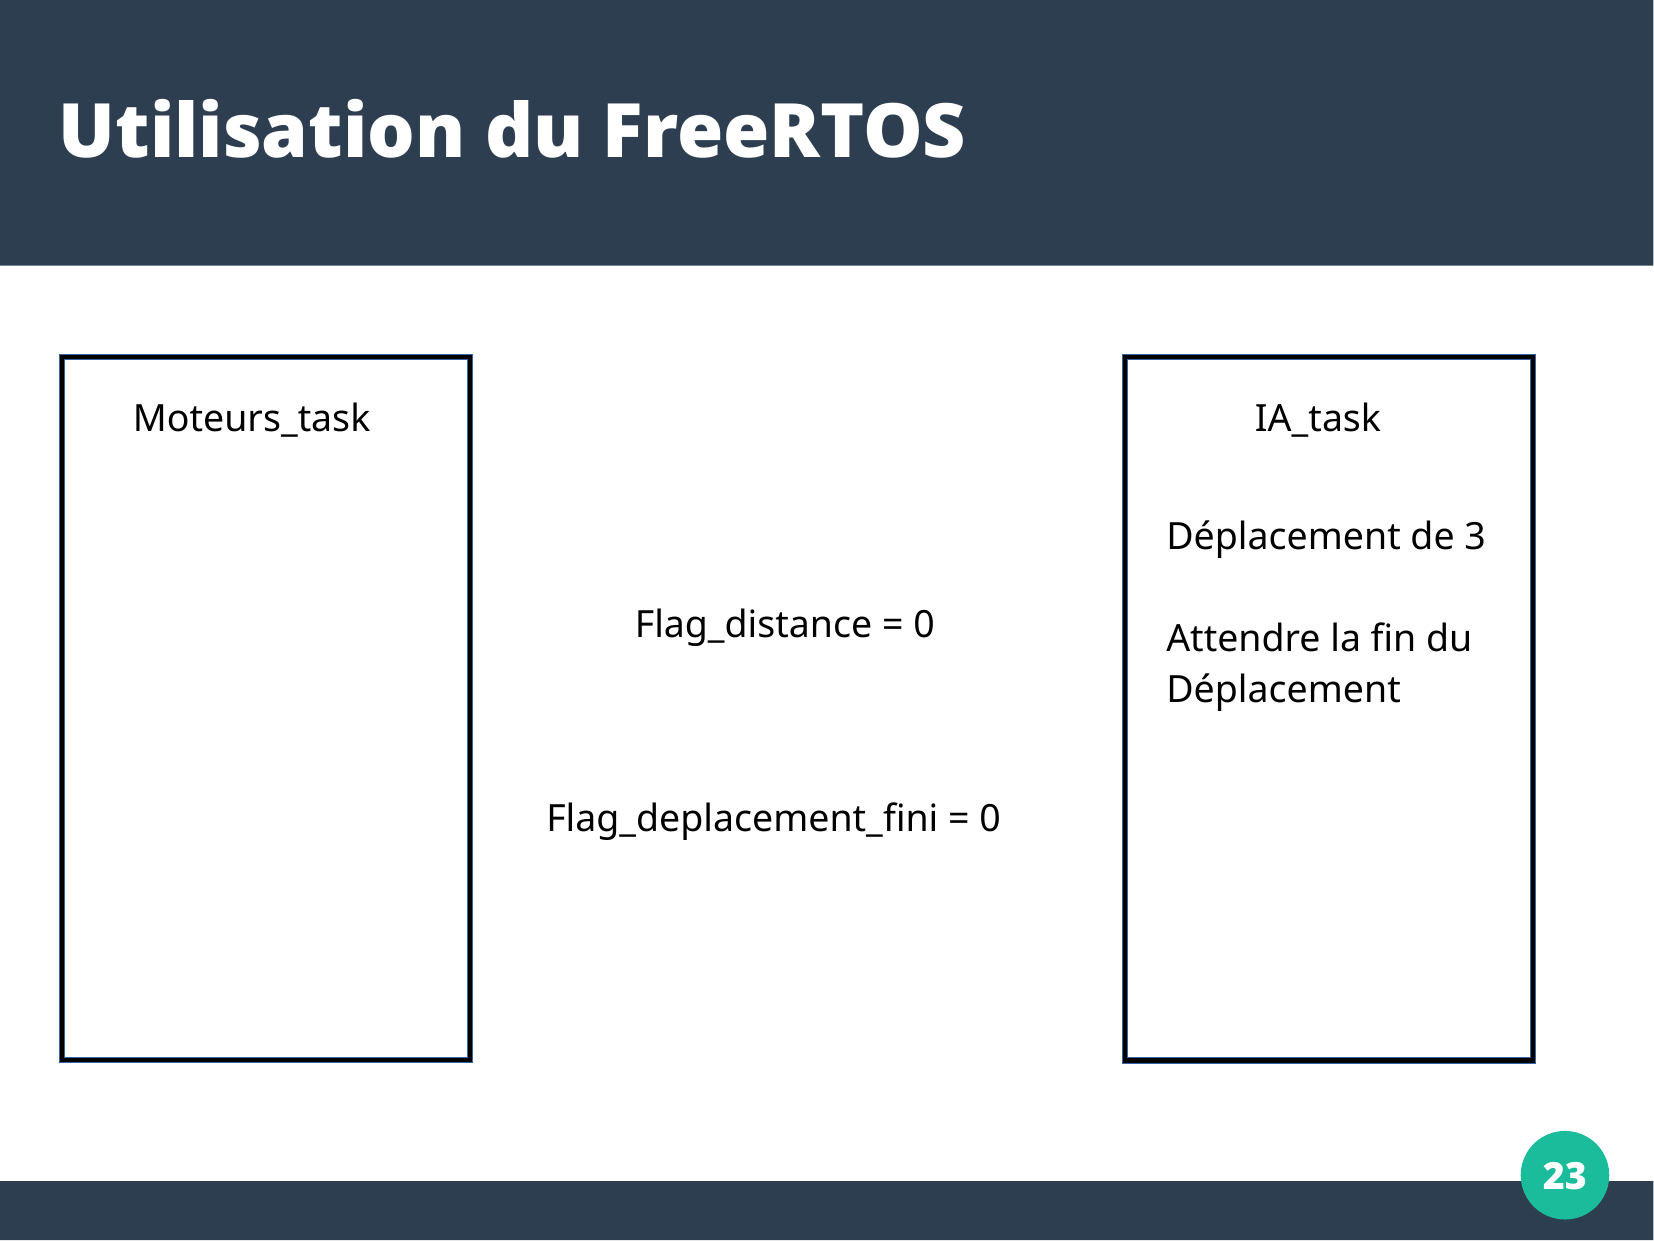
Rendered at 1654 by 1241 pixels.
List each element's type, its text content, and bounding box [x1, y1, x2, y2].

text_box [59, 354, 473, 1063]
text_box Déplacement de 3 Attendre la fin du Déplacement [1151, 501, 1536, 691]
text_box Flag_deplacement_fini = 0 [531, 783, 1063, 886]
text_box Moteurs_task [118, 383, 414, 443]
text_box Flag_distance = 0 [620, 590, 1004, 650]
title Utilisation du FreeRTOS [59, 49, 1595, 207]
text_box [1122, 354, 1536, 1064]
text_box IA_task [1240, 383, 1418, 443]
